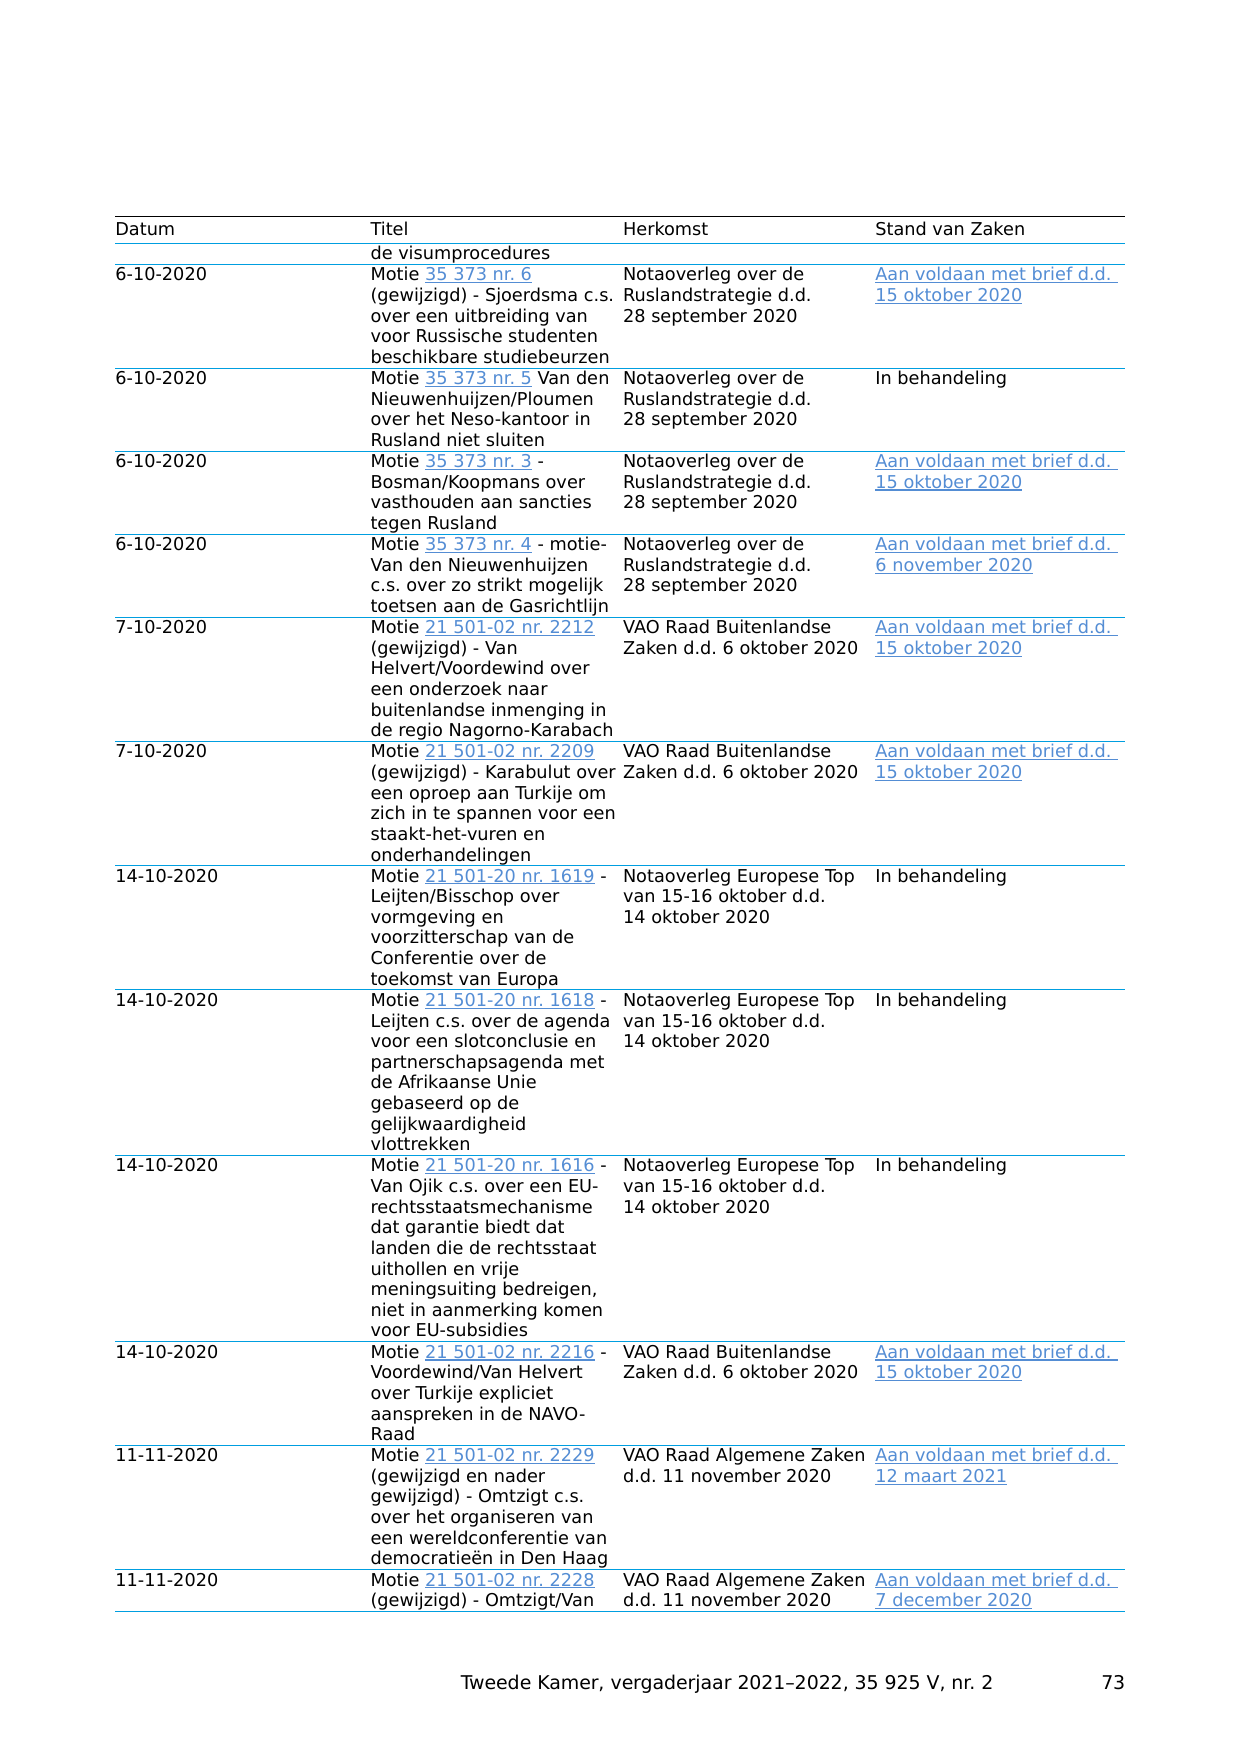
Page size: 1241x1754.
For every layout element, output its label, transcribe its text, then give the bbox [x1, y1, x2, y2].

table_cell Notaoverleg over de Ruslandstrategie d.d. 28 september 2020 [620, 369, 872, 451]
table_cell Notaoverleg Europese Top van 15-16 oktober d.d. 14 oktober 2020 [620, 866, 872, 989]
table_cell Notaoverleg Europese Top van 15-16 oktober d.d. 14 oktober 2020 [620, 990, 872, 1155]
table_cell VAO Raad Algemene Zaken d.d. 11 november 2020 [620, 1446, 872, 1569]
table_cell VAO Raad Buitenlandse Zaken d.d. 6 oktober 2020 [620, 742, 872, 865]
table_cell Stand van Zaken [872, 217, 1125, 243]
table_cell Motie 21 501-02 nr. 2209 (gewijzigd) - Karabulut over een oproep aan Turkije om zich in te spannen voor een staakt-het-vuren en onderhandelingen [368, 742, 620, 865]
table_cell Aan voldaan met brief d.d. 15 oktober 2020 [872, 618, 1125, 741]
table_cell Aan voldaan met brief d.d. 15 oktober 2020 [872, 452, 1125, 533]
table_cell 14-10-2020 [115, 866, 367, 989]
table_cell VAO Raad Algemene Zaken d.d. 11 november 2020 [620, 1570, 872, 1611]
table_cell Notaoverleg Europese Top van 15-16 oktober d.d. 14 oktober 2020 [620, 1156, 872, 1341]
table_cell 6-10-2020 [115, 369, 367, 451]
table_cell In behandeling [872, 1156, 1125, 1341]
table_cell VAO Raad Buitenlandse Zaken d.d. 6 oktober 2020 [620, 1342, 872, 1445]
table_cell Aan voldaan met brief d.d. 15 oktober 2020 [872, 742, 1125, 865]
table_cell Motie 21 501-20 nr. 1616 - Van Ojik c.s. over een EU-rechtsstaatsmechanisme dat garantie biedt dat landen die de rechtsstaat uithollen en vrije meningsuiting bedreigen, niet in aanmerking komen voor EU-subsidies [368, 1156, 620, 1341]
table_cell Motie 35 373 nr. 6 (gewijzigd) - Sjoerdsma c.s. over een uitbreiding van voor Russische studenten beschikbare studiebeurzen [368, 265, 620, 367]
table_cell 6-10-2020 [115, 265, 367, 367]
table_cell 11-11-2020 [115, 1446, 367, 1569]
table_cell [872, 244, 1125, 264]
table_cell Notaoverleg over de Ruslandstrategie d.d. 28 september 2020 [620, 452, 872, 533]
table_cell Motie 21 501-02 nr. 2212 (gewijzigd) - Van Helvert/Voordewind over een onderzoek naar buitenlandse inmenging in de regio Nagorno-Karabach [368, 618, 620, 741]
table_cell In behandeling [872, 369, 1125, 451]
table_cell Motie 21 501-20 nr. 1619 - Leijten/Bisschop over vormgeving en voorzitterschap van de Conferentie over de toekomst van Europa [368, 866, 620, 989]
table_cell VAO Raad Buitenlandse Zaken d.d. 6 oktober 2020 [620, 618, 872, 741]
table_cell 14-10-2020 [115, 1342, 367, 1445]
table_cell Titel [368, 217, 620, 243]
table_cell Notaoverleg over de Ruslandstrategie d.d. 28 september 2020 [620, 535, 872, 617]
table_cell Motie 21 501-02 nr. 2228 (gewijzigd) - Omtzigt/Van [368, 1570, 620, 1611]
table_cell In behandeling [872, 866, 1125, 989]
table_cell Herkomst [620, 217, 872, 243]
table_cell 6-10-2020 [115, 535, 367, 617]
table_cell Aan voldaan met brief d.d. 15 oktober 2020 [872, 265, 1125, 367]
table_cell [115, 244, 367, 264]
table_cell [620, 244, 872, 264]
table_cell 14-10-2020 [115, 990, 367, 1155]
table_cell de visumprocedures [368, 244, 620, 264]
table_cell 14-10-2020 [115, 1156, 367, 1341]
table_cell Motie 21 501-20 nr. 1618 - Leijten c.s. over de agenda voor een slotconclusie en partnerschapsagenda met de Afrikaanse Unie gebaseerd op de gelijkwaardigheid vlottrekken [368, 990, 620, 1155]
table_cell Aan voldaan met brief d.d. 15 oktober 2020 [872, 1342, 1125, 1445]
table_cell 11-11-2020 [115, 1570, 367, 1611]
table_cell 7-10-2020 [115, 618, 367, 741]
table_cell 6-10-2020 [115, 452, 367, 533]
table_cell Datum [115, 217, 367, 243]
table_cell Notaoverleg over de Ruslandstrategie d.d. 28 september 2020 [620, 265, 872, 367]
table_cell Motie 35 373 nr. 3 - Bosman/Koopmans over vasthouden aan sancties tegen Rusland [368, 452, 620, 533]
table_cell Aan voldaan met brief d.d. 12 maart 2021 [872, 1446, 1125, 1569]
table_header Door de Staten-Generaal aanvaarde moties, parlementaire jaar 2020-2021 [115, 191, 1125, 216]
table_cell 7-10-2020 [115, 742, 367, 865]
table_cell Motie 35 373 nr. 5 Van den Nieuwenhuijzen/Ploumen over het Neso-kantoor in Rusland niet sluiten [368, 369, 620, 451]
table_cell In behandeling [872, 990, 1125, 1155]
table_cell Aan voldaan met brief d.d. 6 november 2020 [872, 535, 1125, 617]
table_cell Motie 35 373 nr. 4 - motie-Van den Nieuwenhuijzen c.s. over zo strikt mogelijk toetsen aan de Gasrichtlijn [368, 535, 620, 617]
table_cell Motie 21 501-02 nr. 2216 - Voordewind/Van Helvert over Turkije expliciet aanspreken in de NAVO-Raad [368, 1342, 620, 1445]
table_cell Motie 21 501-02 nr. 2229 (gewijzigd en nader gewijzigd) - Omtzigt c.s. over het organiseren van een wereldconferentie van democratieën in Den Haag [368, 1446, 620, 1569]
table_cell Aan voldaan met brief d.d. 7 december 2020 [872, 1570, 1125, 1611]
